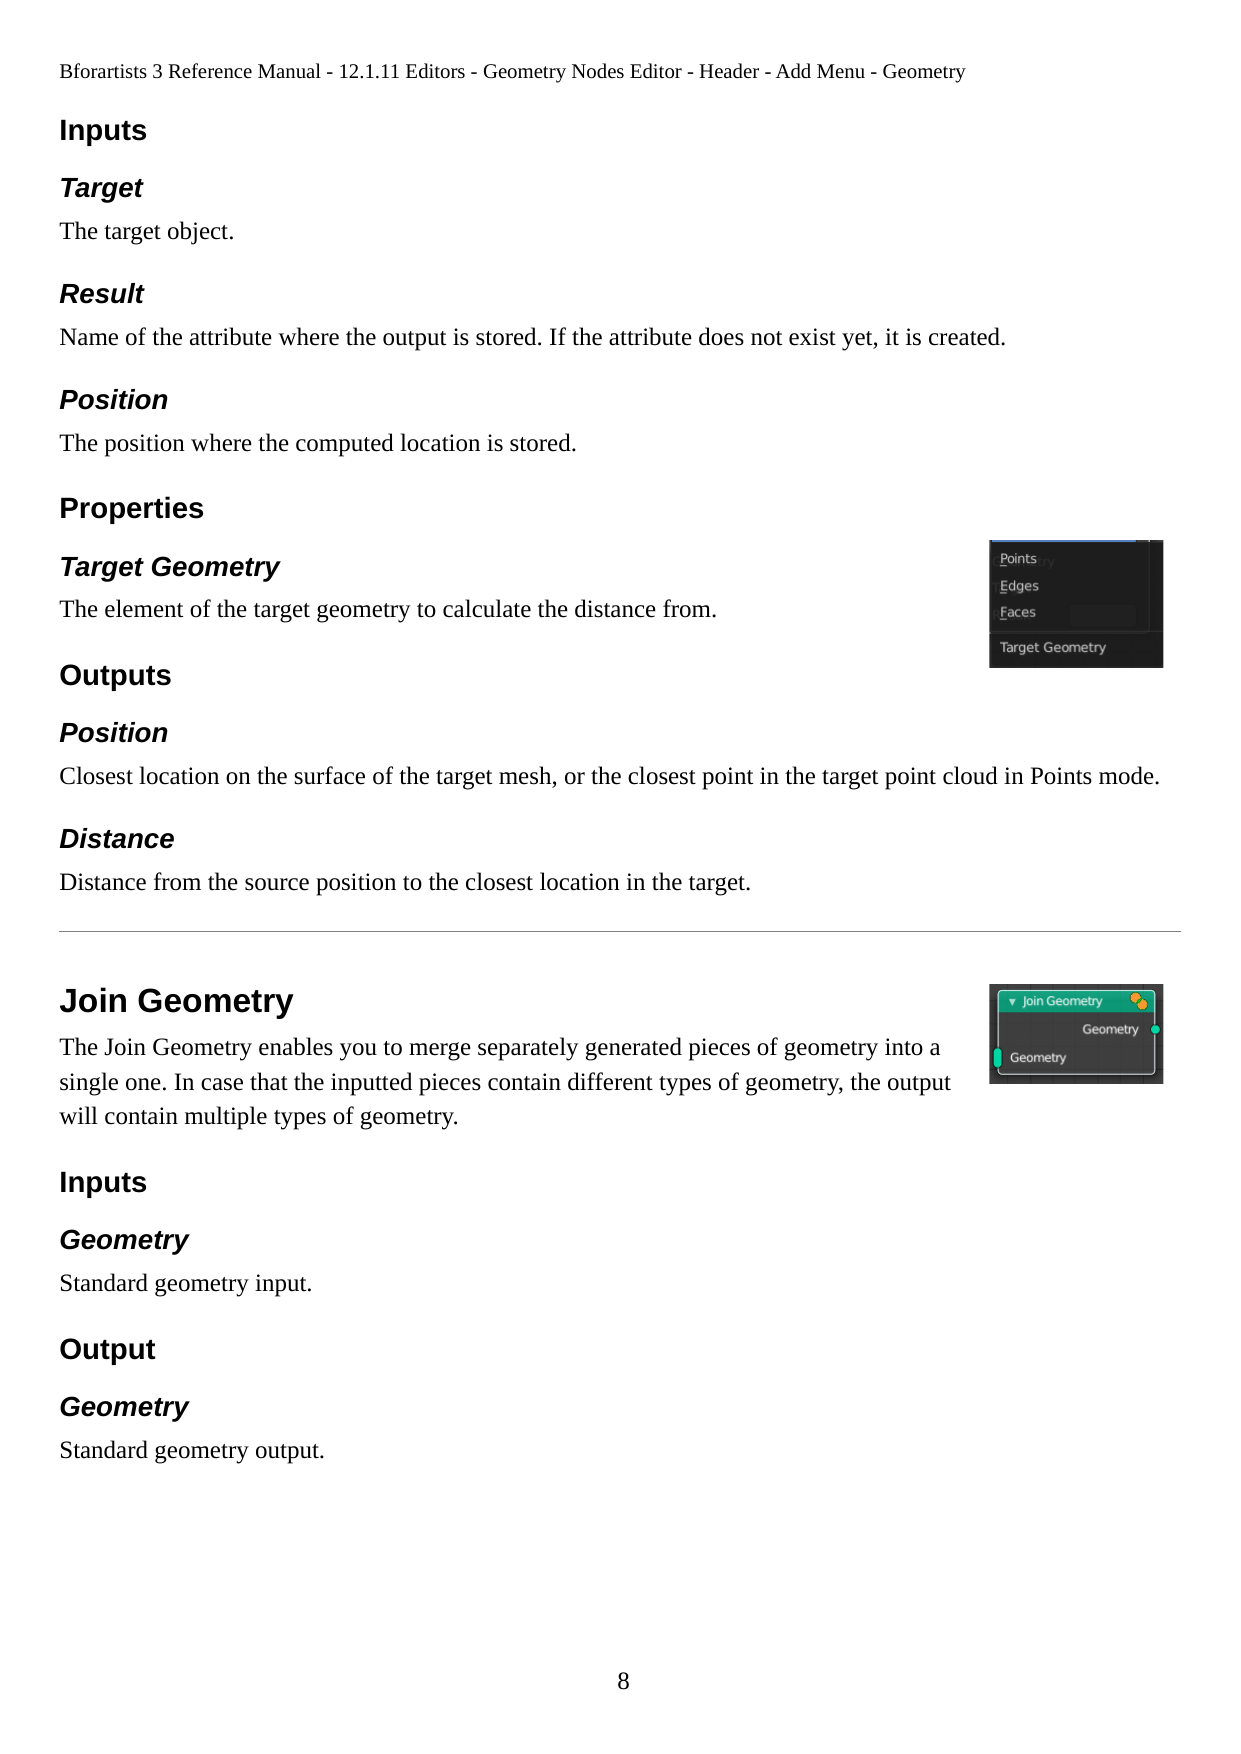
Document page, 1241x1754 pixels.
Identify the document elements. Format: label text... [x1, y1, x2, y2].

subtitle [1164, 550, 1181, 582]
subtitle Position [59, 717, 1181, 749]
subtitle Position [59, 383, 1181, 415]
subtitle Target [59, 171, 1181, 203]
text Standard geometry output. [59, 1435, 1181, 1463]
text The element of the target geometry to calculate the distance from. [59, 594, 989, 623]
picture [989, 540, 1164, 668]
subtitle Join Geometry [59, 981, 1181, 1020]
subtitle Inputs [59, 113, 1181, 146]
subtitle Geometry [59, 1224, 1181, 1256]
text The Join Geometry enables you to merge separately generated pieces of geometry into a single one. In case that the inputted pieces contain different types of geometry, the output will contain multiple types of geometry. [59, 1032, 1181, 1130]
subtitle Output [59, 1332, 1181, 1365]
subtitle Geometry [59, 1390, 1181, 1422]
subtitle Target Geometry [59, 550, 989, 582]
subtitle Result [59, 277, 1181, 309]
text The position where the computed location is stored. [59, 428, 1181, 456]
text Distance from the source position to the closest location in the target. [59, 867, 1181, 896]
text Closest location on the surface of the target mesh, or the closest point in the target point cloud in Points mode. [59, 761, 1181, 790]
text Name of the attribute where the output is stored. If the attribute does not exist yet, it is created. [59, 322, 1181, 350]
subtitle Outputs [59, 658, 1181, 692]
picture [989, 984, 1164, 1084]
subtitle Properties [59, 491, 1181, 525]
subtitle Inputs [59, 1165, 1181, 1199]
subtitle Distance [59, 823, 1181, 854]
text The target object. [59, 216, 1181, 244]
text Standard geometry input. [59, 1268, 1181, 1297]
